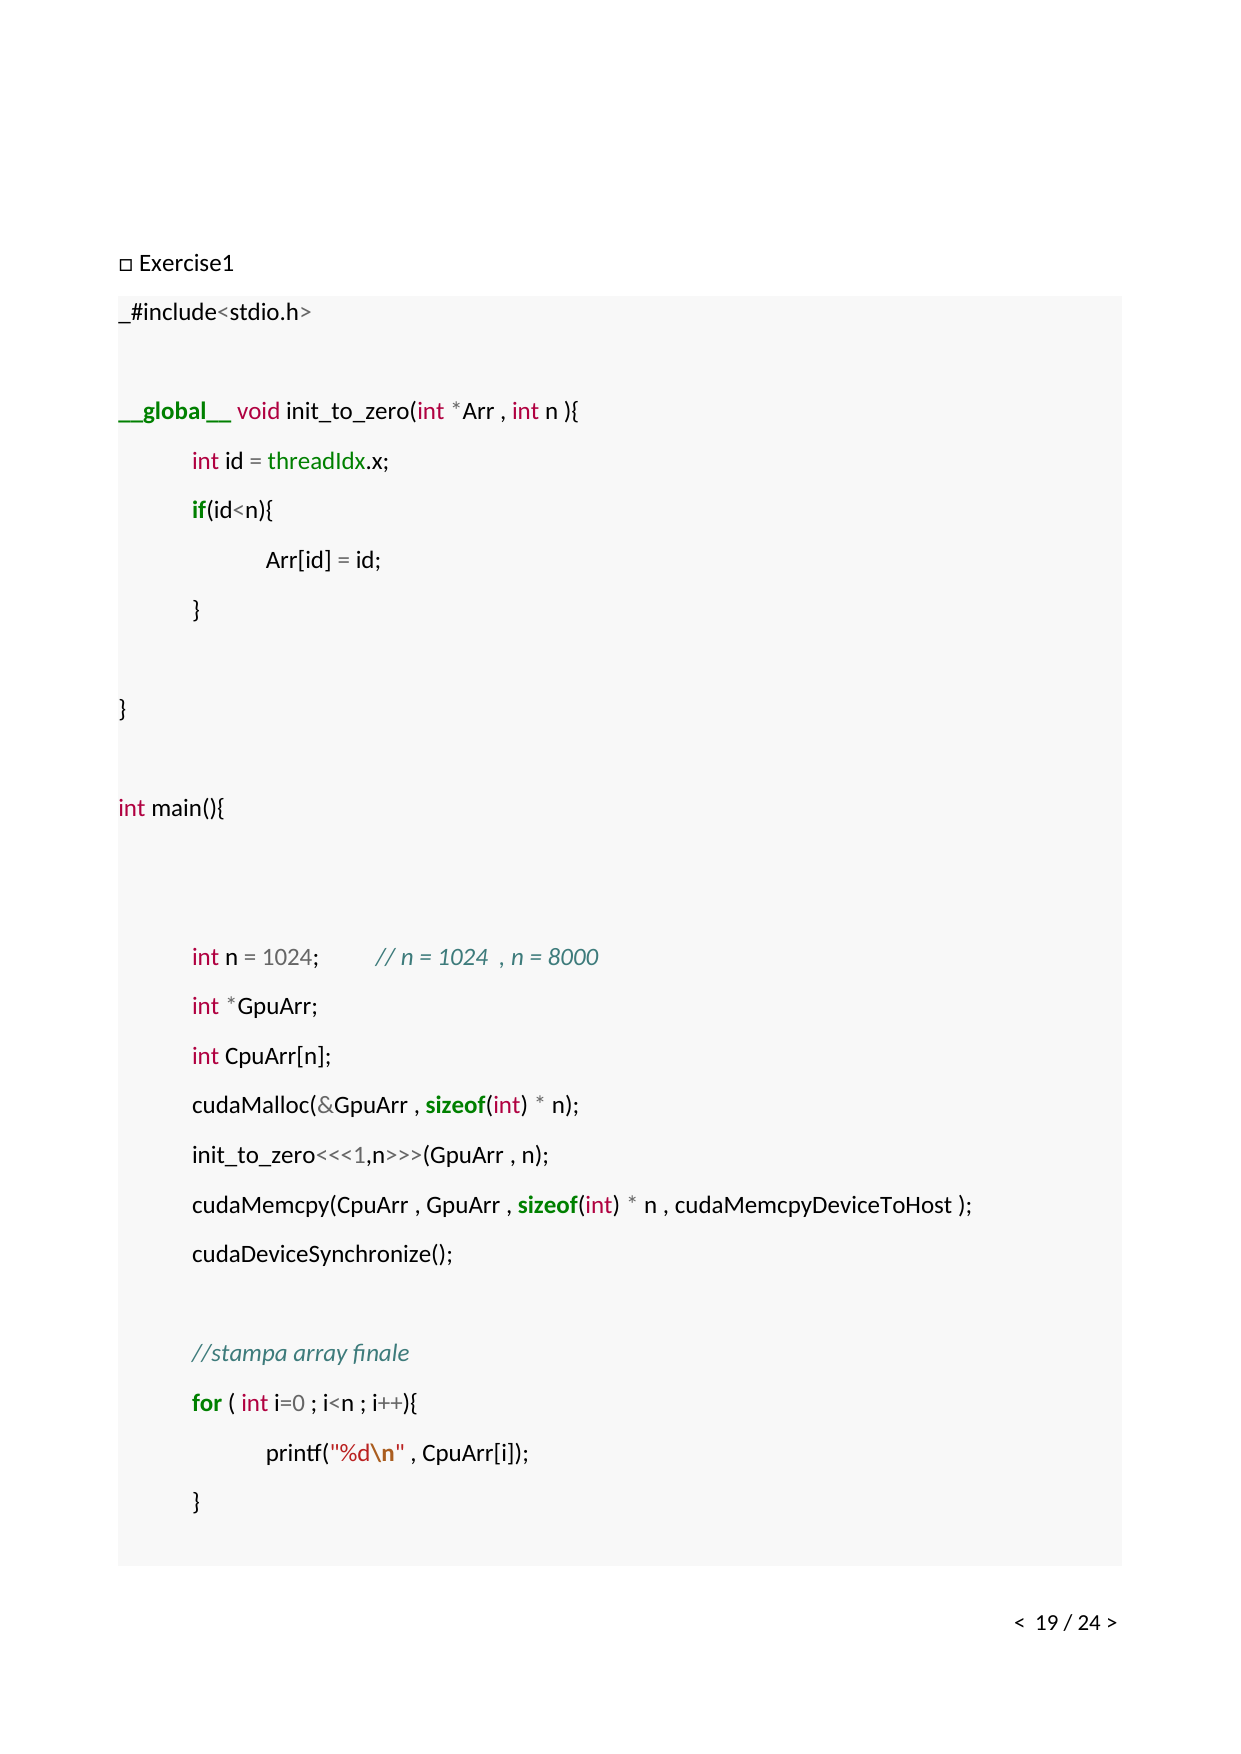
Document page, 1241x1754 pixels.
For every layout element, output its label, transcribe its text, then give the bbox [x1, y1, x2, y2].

text } [118, 1486, 1122, 1517]
text __global__ void init_to_zero(int *Arr , int n ){ [118, 396, 1122, 426]
text printf("%d\n" , CpuArr[i]); [118, 1437, 1122, 1467]
text //stampa array finale [118, 1338, 1122, 1368]
text int id = threadIdx.x; [118, 445, 1122, 476]
text if(id<n){ [118, 495, 1122, 525]
text for ( int i=0 ; i<n ; i++){ [118, 1387, 1122, 1418]
text int main(){ [118, 792, 1122, 823]
text cudaMemcpy(CpuArr , GpuArr , sizeof(int) * n , cudaMemcpyDeviceToHost ); [118, 1189, 1122, 1219]
text } [118, 693, 1122, 723]
text _#include<stdio.h> [118, 296, 1122, 327]
text cudaDeviceSynchronize(); [118, 1238, 1122, 1269]
text cudaMalloc(&GpuArr , sizeof(int) * n); [118, 1090, 1122, 1120]
text int n = 1024; // n = 1024 , n = 8000 [118, 941, 1122, 971]
text □ Exercise1 [118, 247, 1122, 277]
text int CpuArr[n]; [118, 1040, 1122, 1071]
text Arr[id] = id; [118, 544, 1122, 575]
text int *GpuArr; [118, 991, 1122, 1021]
text } [118, 594, 1122, 624]
text init_to_zero<<<1,n>>>(GpuArr , n); [118, 1139, 1122, 1170]
